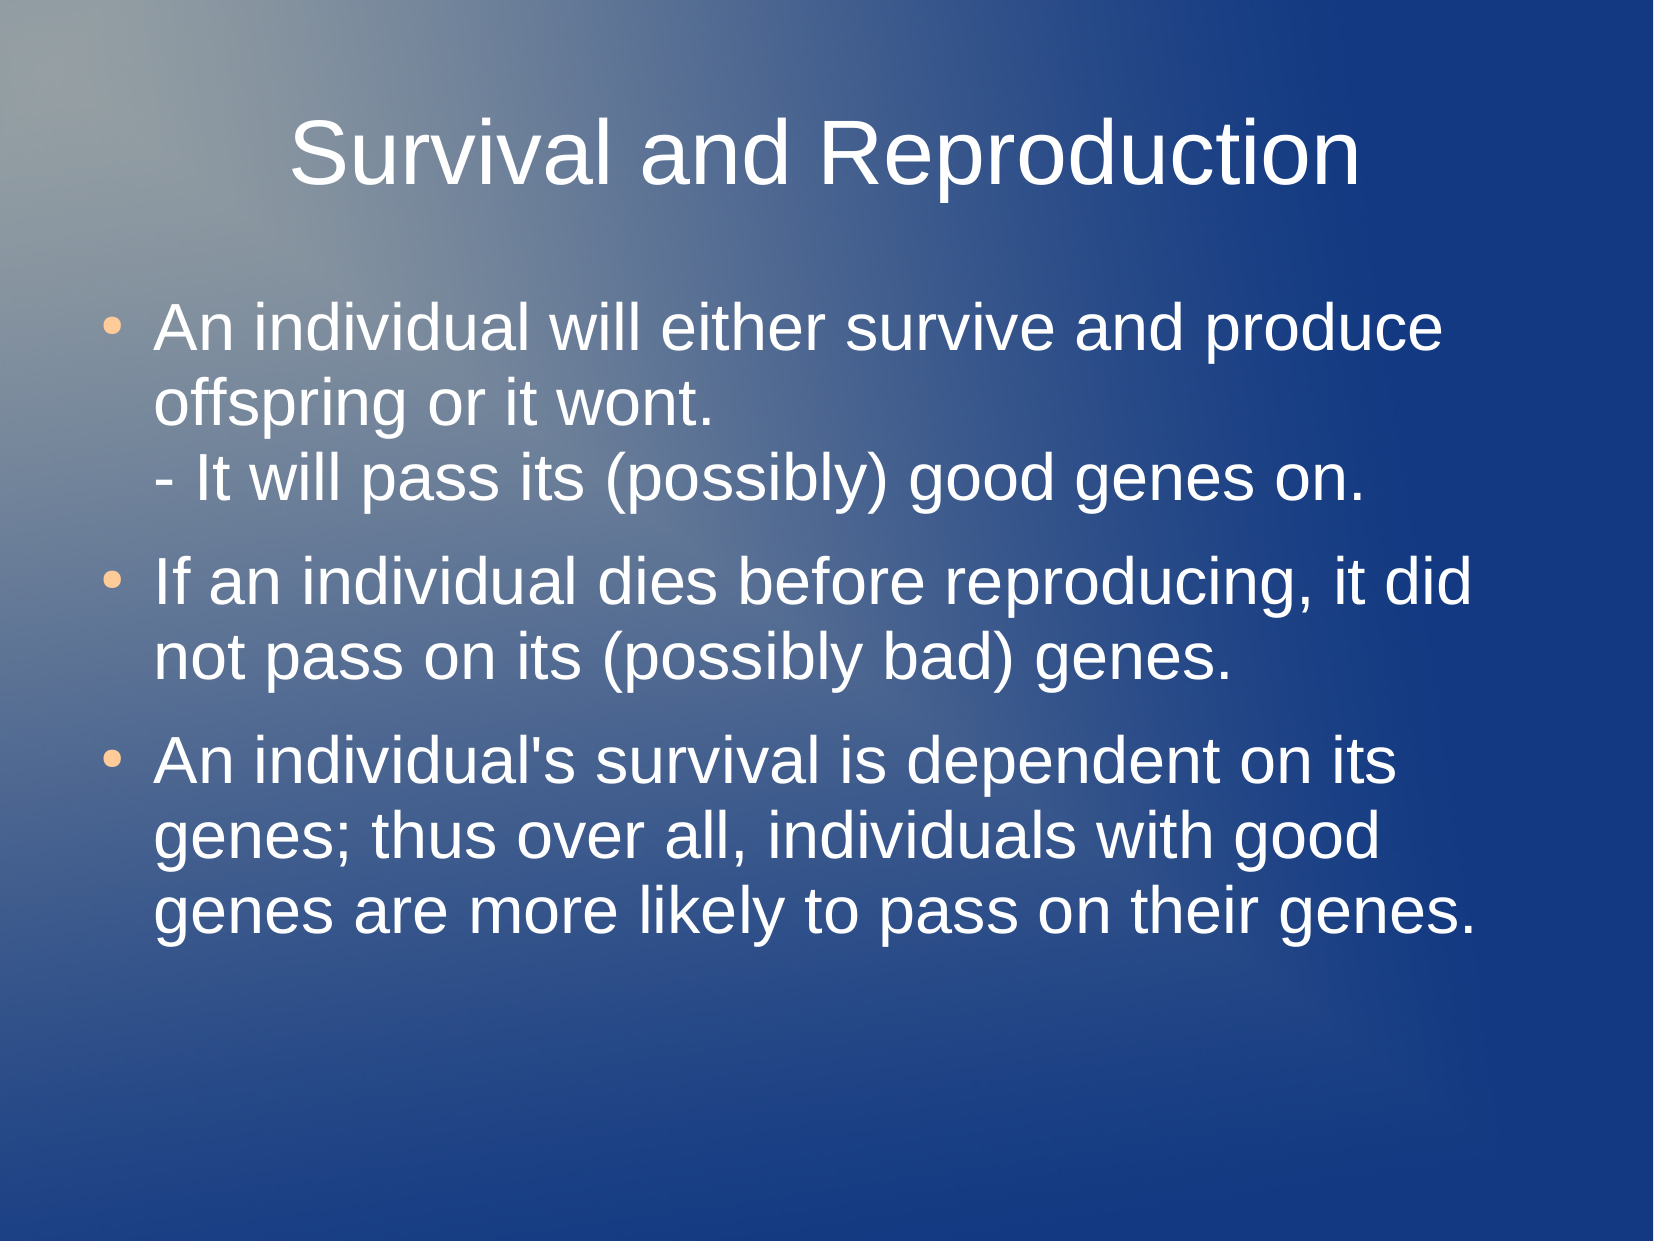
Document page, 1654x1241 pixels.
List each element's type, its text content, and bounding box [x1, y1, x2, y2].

title Survival and Reproduction [82, 49, 1571, 257]
list An individual will either survive and produce offspring or it wont. - It will pass its (possibly) good genes on. If an individual dies before reproducing, it did not pass on its (possibly bad) genes. An individual's survival is dependent on its genes; thus over all, individuals with good genes are more likely to pass on their genes. [82, 290, 1571, 1109]
picture [0, 0, 1654, 1241]
